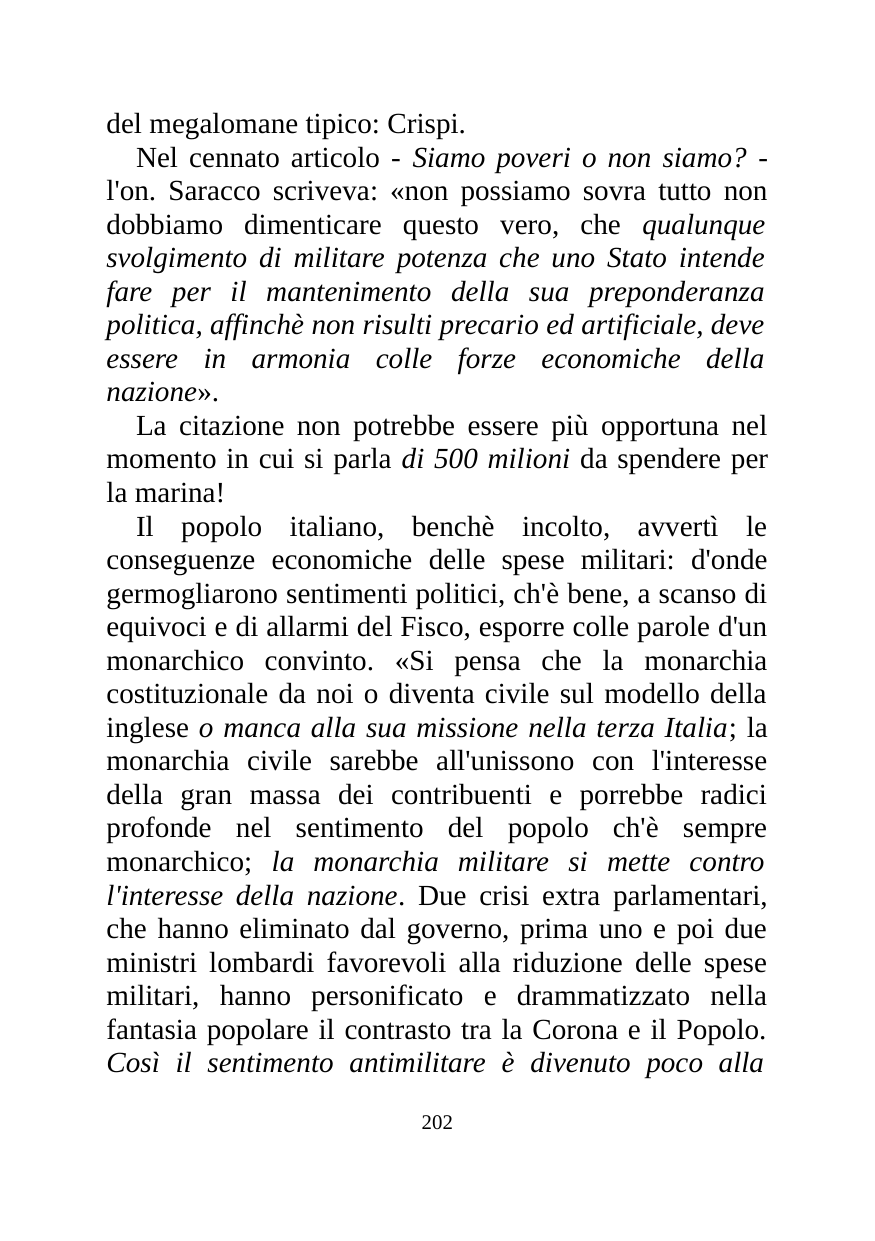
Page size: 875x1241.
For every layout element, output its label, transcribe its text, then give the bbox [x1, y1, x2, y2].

text del megalomane tipico: Crispi. [106, 106, 768, 140]
text Il popolo italiano, benchè incolto, avvertì le conseguenze economiche delle spese militari: d'onde germogliarono sentimenti politici, ch'è bene, a scanso di equivoci e di allarmi del Fisco, esporre colle parole d'un monarchico convinto. «Si pensa che la monarchia costituzionale da noi o diventa civile sul modello della inglese o manca alla sua missione nella terza Italia; la monarchia civile sarebbe all'unissono con l'interesse della gran massa dei contribuenti e porrebbe radici profonde nel sentimento del popolo ch'è sempre monarchico; la monarchia militare si mette contro l'interesse della nazione. Due crisi extra parlamentari, che hanno eliminato dal governo, prima uno e poi due ministri lombardi favorevoli alla riduzione delle spese militari, hanno personificato e drammatizzato nella fantasia popolare il contrasto tra la Corona e il Popolo. Così il sentimento antimilitare è divenuto poco alla [106, 509, 768, 1079]
text Nel cennato articolo - Siamo poveri o non siamo? - l'on. Saracco scriveva: «non possiamo sovra tutto non dobbiamo dimenticare questo vero, che qualunque svolgimento di militare potenza che uno Stato intende fare per il mantenimento della sua preponderanza politica, affinchè non risulti precario ed artificiale, deve essere in armonia colle forze economiche della nazione». [106, 140, 768, 408]
text La citazione non potrebbe essere più opportuna nel momento in cui si parla di 500 milioni da spendere per la marina! [106, 408, 768, 509]
